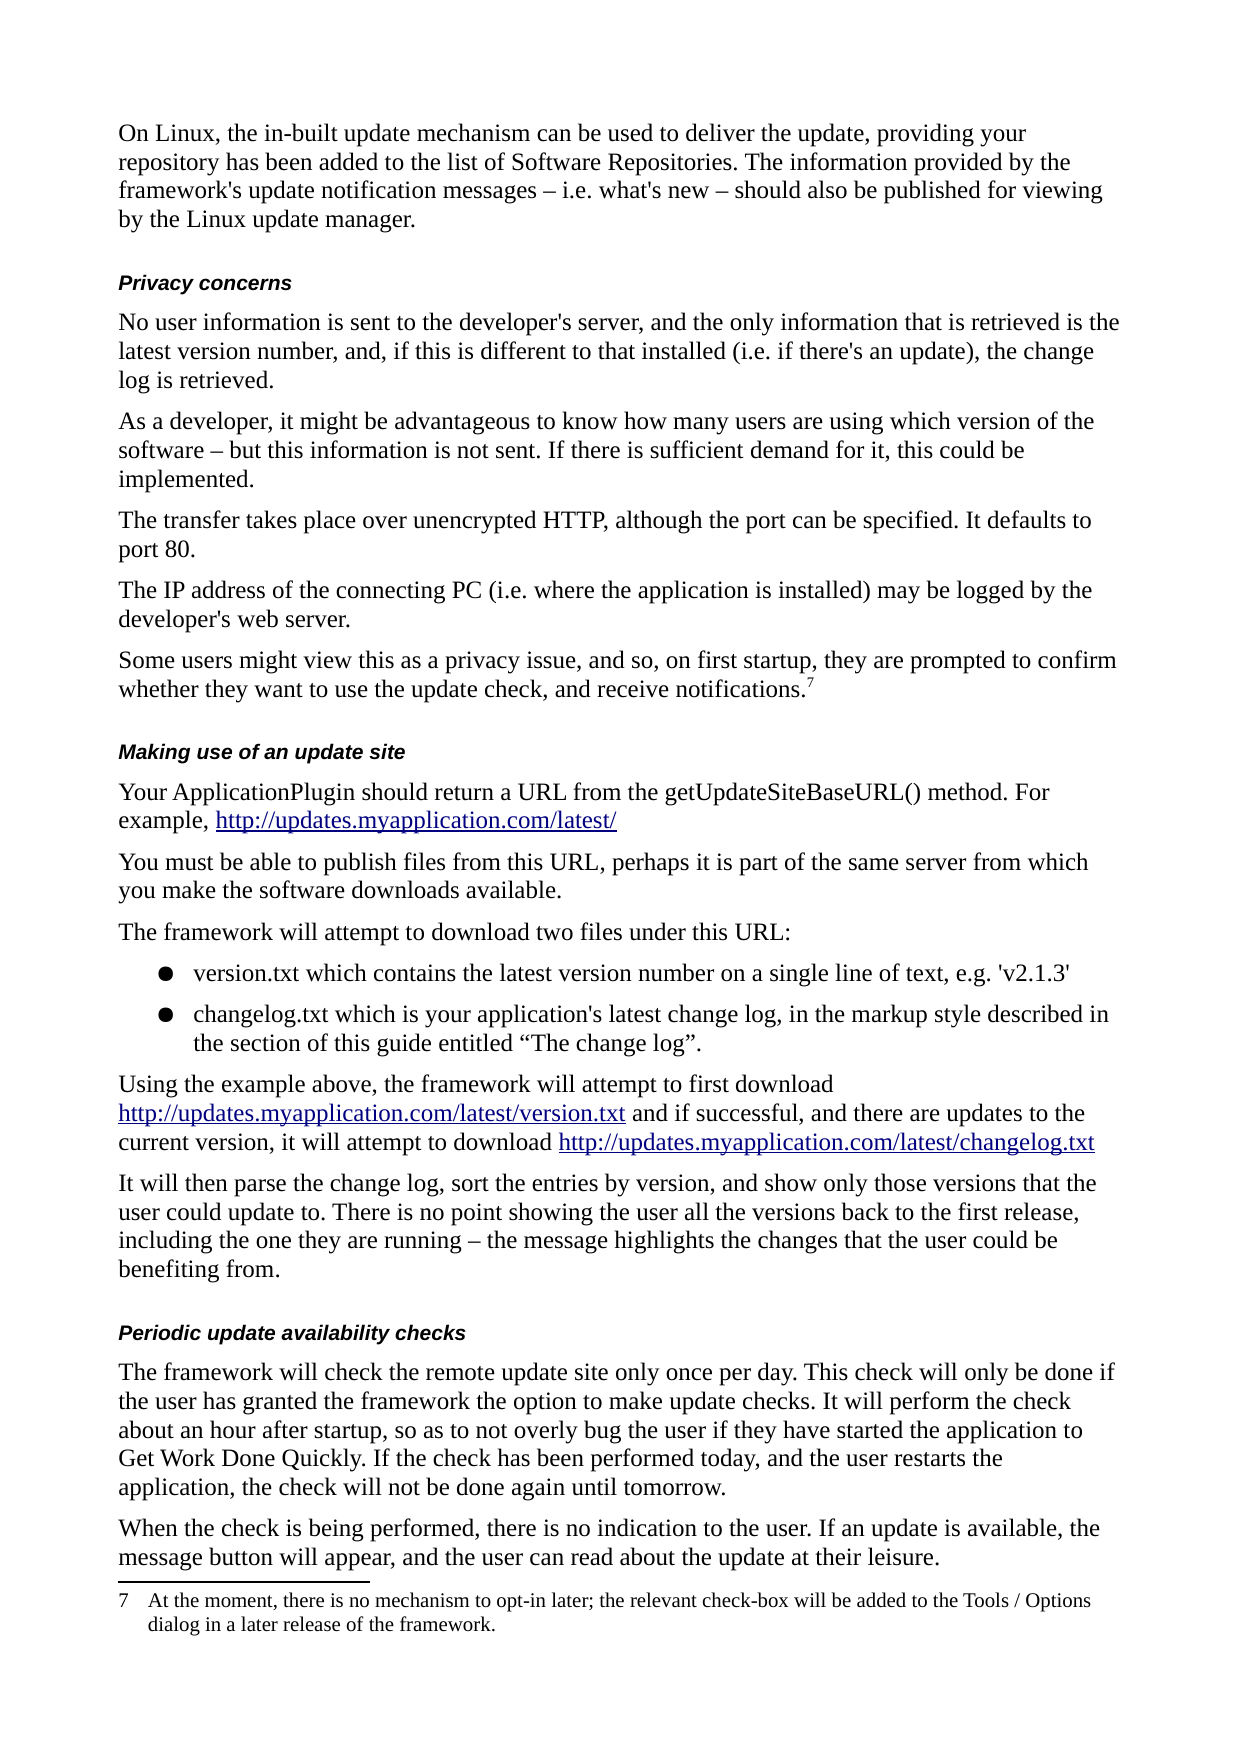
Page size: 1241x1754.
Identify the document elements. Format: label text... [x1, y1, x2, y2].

text The framework will check the remote update site only once per day. This check will only be done if the user has granted the framework the option to make update checks. It will perform the check about an hour after startup, so as to not overly bug the user if they have started the application to Get Work Done Quickly. If the check has been performed today, and the user restarts the application, the check will not be done again until tomorrow. [118, 1357, 1122, 1501]
text The IP address of the connecting PC (i.e. where the application is installed) may be logged by the developer's web server. [118, 575, 1122, 632]
text On Linux, the in-built update mechanism can be used to deliver the update, providing your repository has been added to the list of Software Repositories. The information provided by the framework's update notification messages – i.e. what's new – should also be published for viewing by the Linux update manager. [118, 118, 1122, 233]
text At the moment, there is no mechanism to opt-in later; the relevant check-box will be added to the Tools / Options dialog in a later release of the framework. [118, 1588, 1122, 1636]
text As a developer, it might be advantageous to know how many users are using which version of the software – but this information is not sent. If there is sufficient demand for it, this could be implemented. [118, 406, 1122, 492]
list version.txt which contains the latest version number on a single line of text, e.g. 'v2.1.3' [156, 958, 1122, 987]
list changelog.txt which is your application's latest change log, in the markup style described in the section of this guide entitled “The change log”. [156, 999, 1122, 1057]
text It will then parse the change log, sort the entries by version, and show only those versions that the user could update to. There is no point showing the user all the versions back to the first release, including the one they are running – the message highlights the changes that the user could be benefiting from. [118, 1168, 1122, 1283]
text When the check is being performed, there is no indication to the user. If an update is available, the message button will appear, and the user can read about the update at their leisure. [118, 1513, 1122, 1571]
text No user information is sent to the developer's server, and the only information that is retrieved is the latest version number, and, if this is different to that installed (i.e. if there's an update), the change log is retrieved. [118, 307, 1122, 394]
subtitle Periodic update availability checks [118, 1320, 1122, 1345]
subtitle Making use of an update site [118, 740, 1122, 764]
text You must be able to publish files from this URL, perhaps it is part of the same server from which you make the software downloads available. [118, 847, 1122, 904]
text Your ApplicationPlugin should return a URL from the getUpdateSiteBaseURL() method. For example, http://updates.myapplication.com/latest/ [118, 777, 1122, 834]
text The framework will attempt to download two files under this URL: [118, 917, 1122, 945]
subtitle Privacy concerns [118, 271, 1122, 295]
text The transfer takes place over unencrypted HTTP, although the port can be specified. It defaults to port 80. [118, 505, 1122, 562]
text Some users might view this as a privacy issue, and so, on first startup, they are prompted to confirm whether they want to use the update check, and receive notifications. [118, 645, 1122, 702]
text Using the example above, the framework will attempt to first download http://updates.myapplication.com/latest/version.txt and if successful, and there are updates to the current version, it will attempt to download http://updates.myapplication.com/latest/changelog.txt [118, 1069, 1122, 1155]
